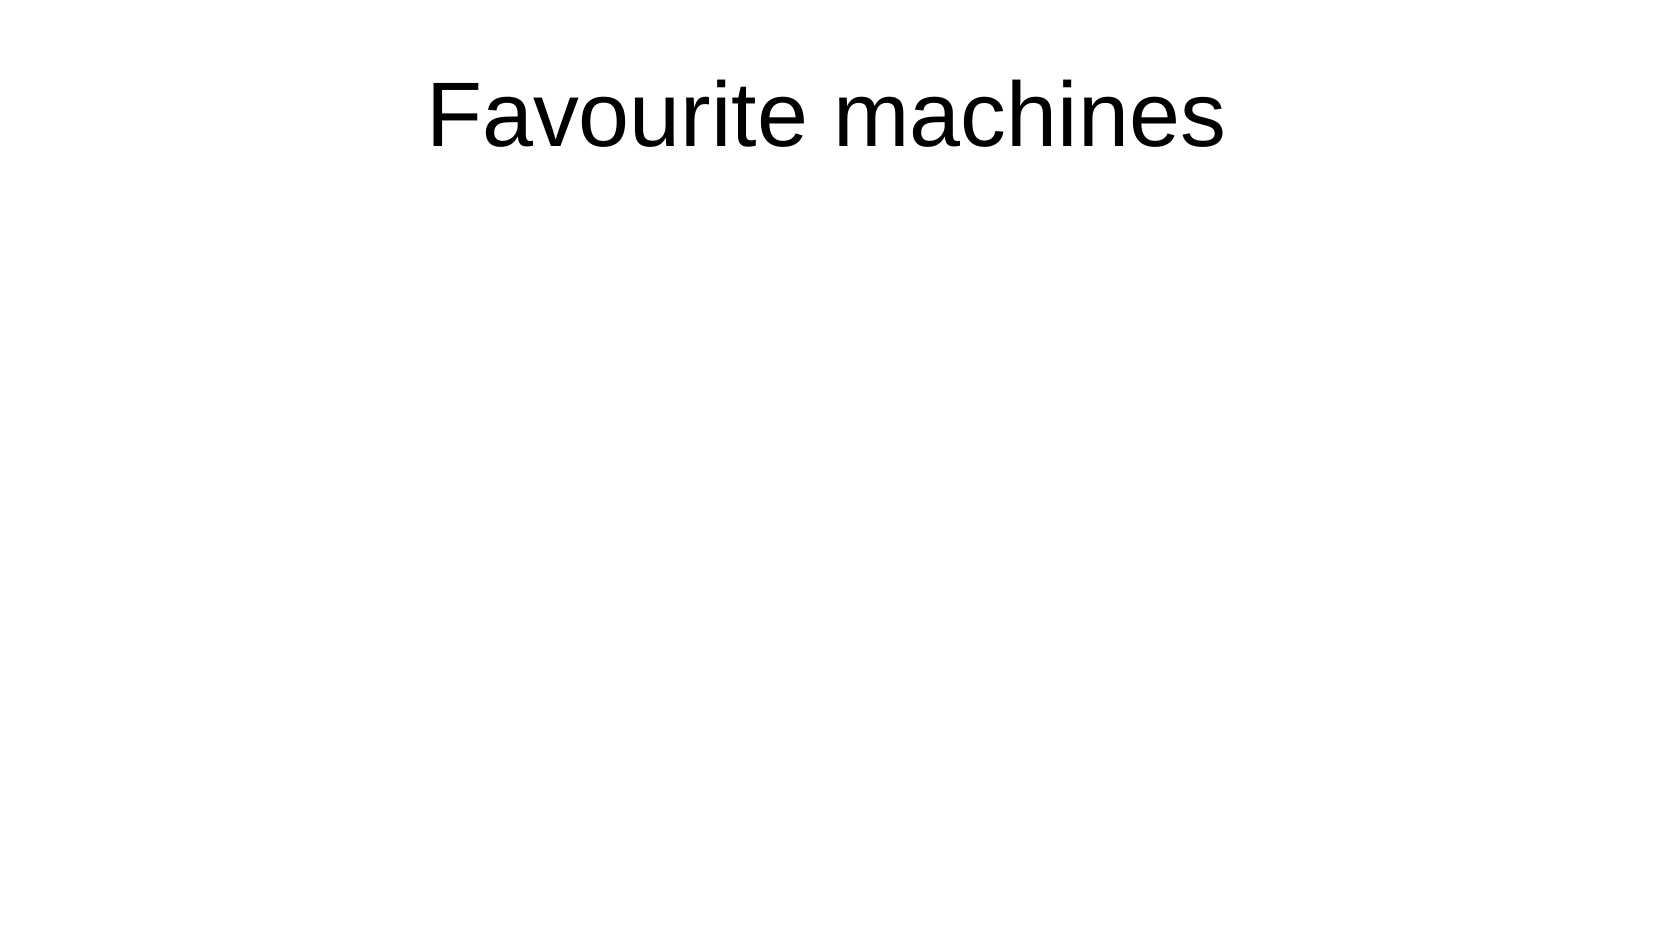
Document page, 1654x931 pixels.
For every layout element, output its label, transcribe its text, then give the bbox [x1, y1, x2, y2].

title Favourite machines [82, 37, 1571, 193]
